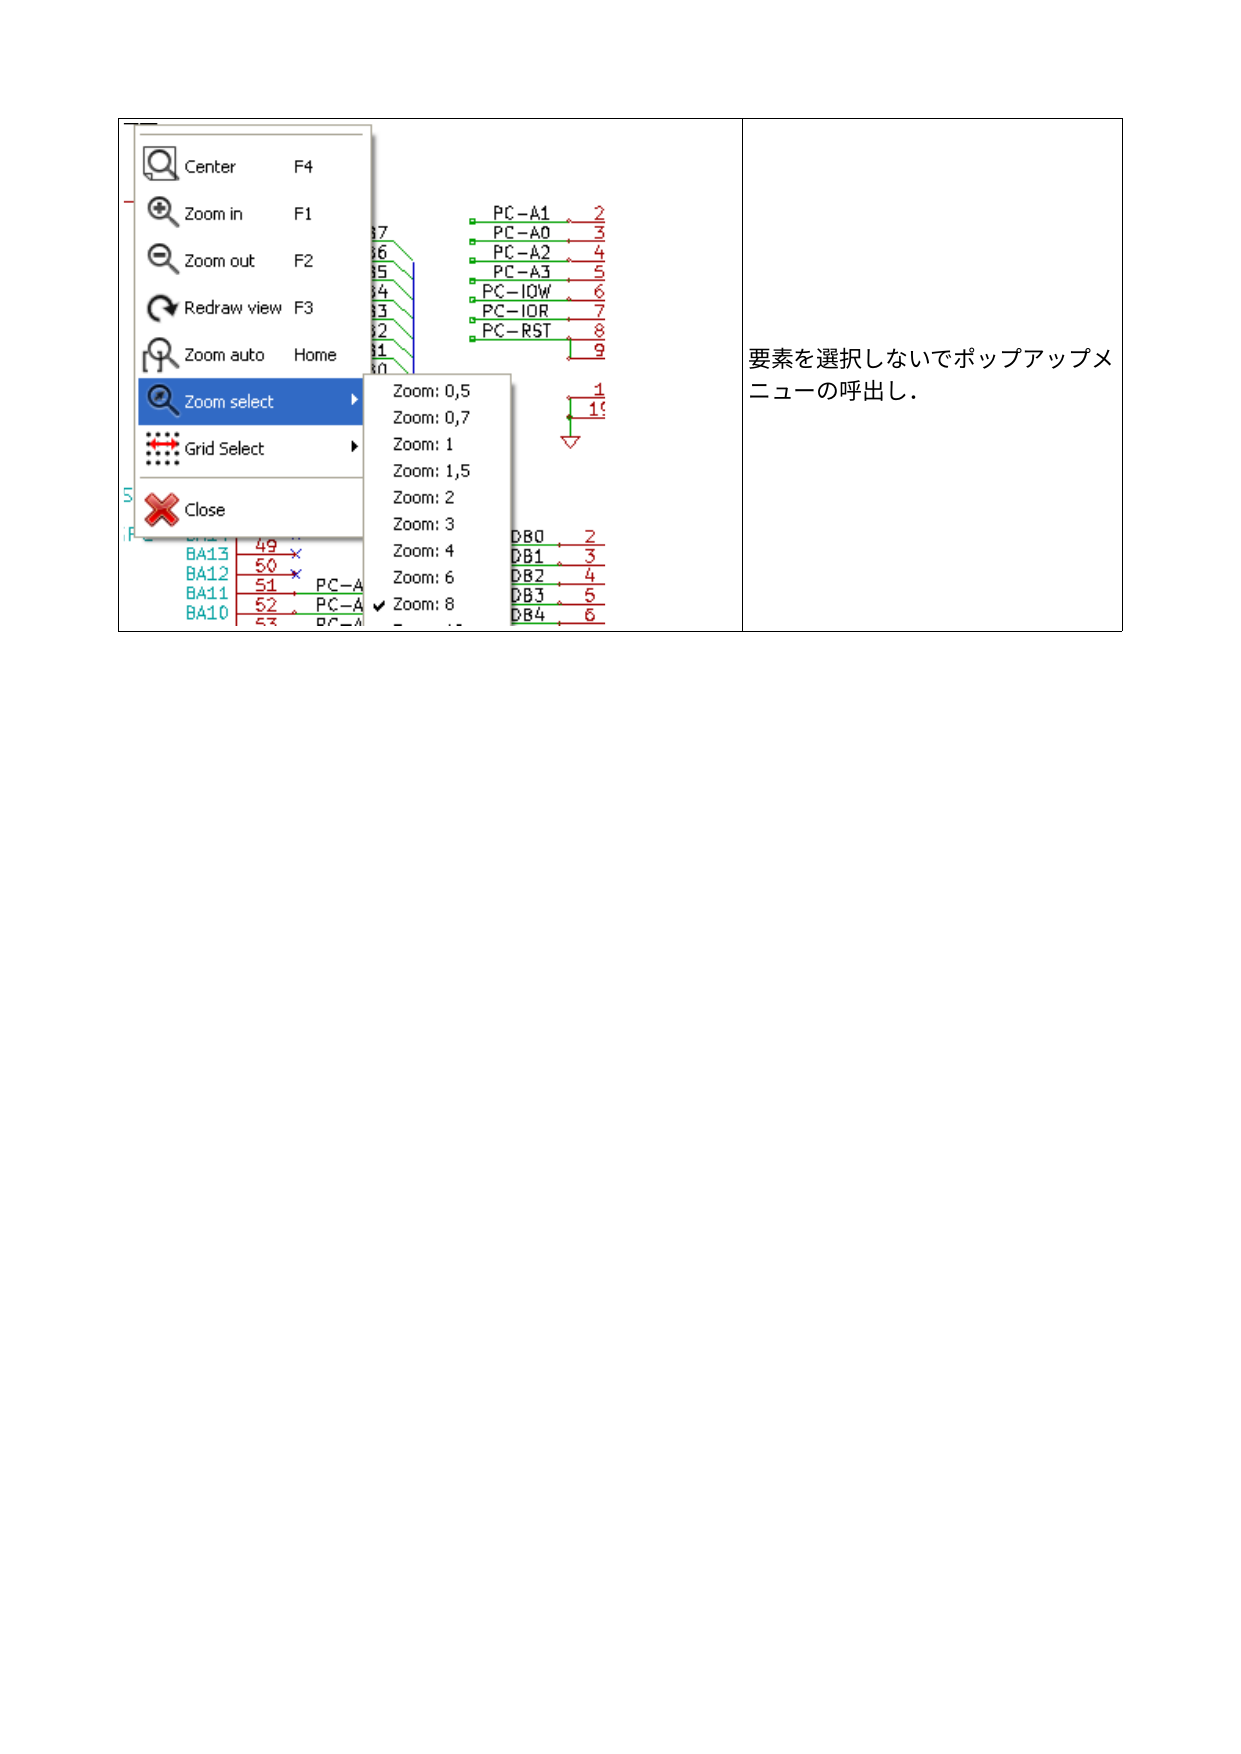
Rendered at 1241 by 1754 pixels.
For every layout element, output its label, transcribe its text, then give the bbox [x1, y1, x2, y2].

table_header [119, 119, 742, 631]
picture [123, 123, 605, 626]
table_header 要素を選択しないでポップアップメニューの呼出し． [743, 119, 1122, 631]
